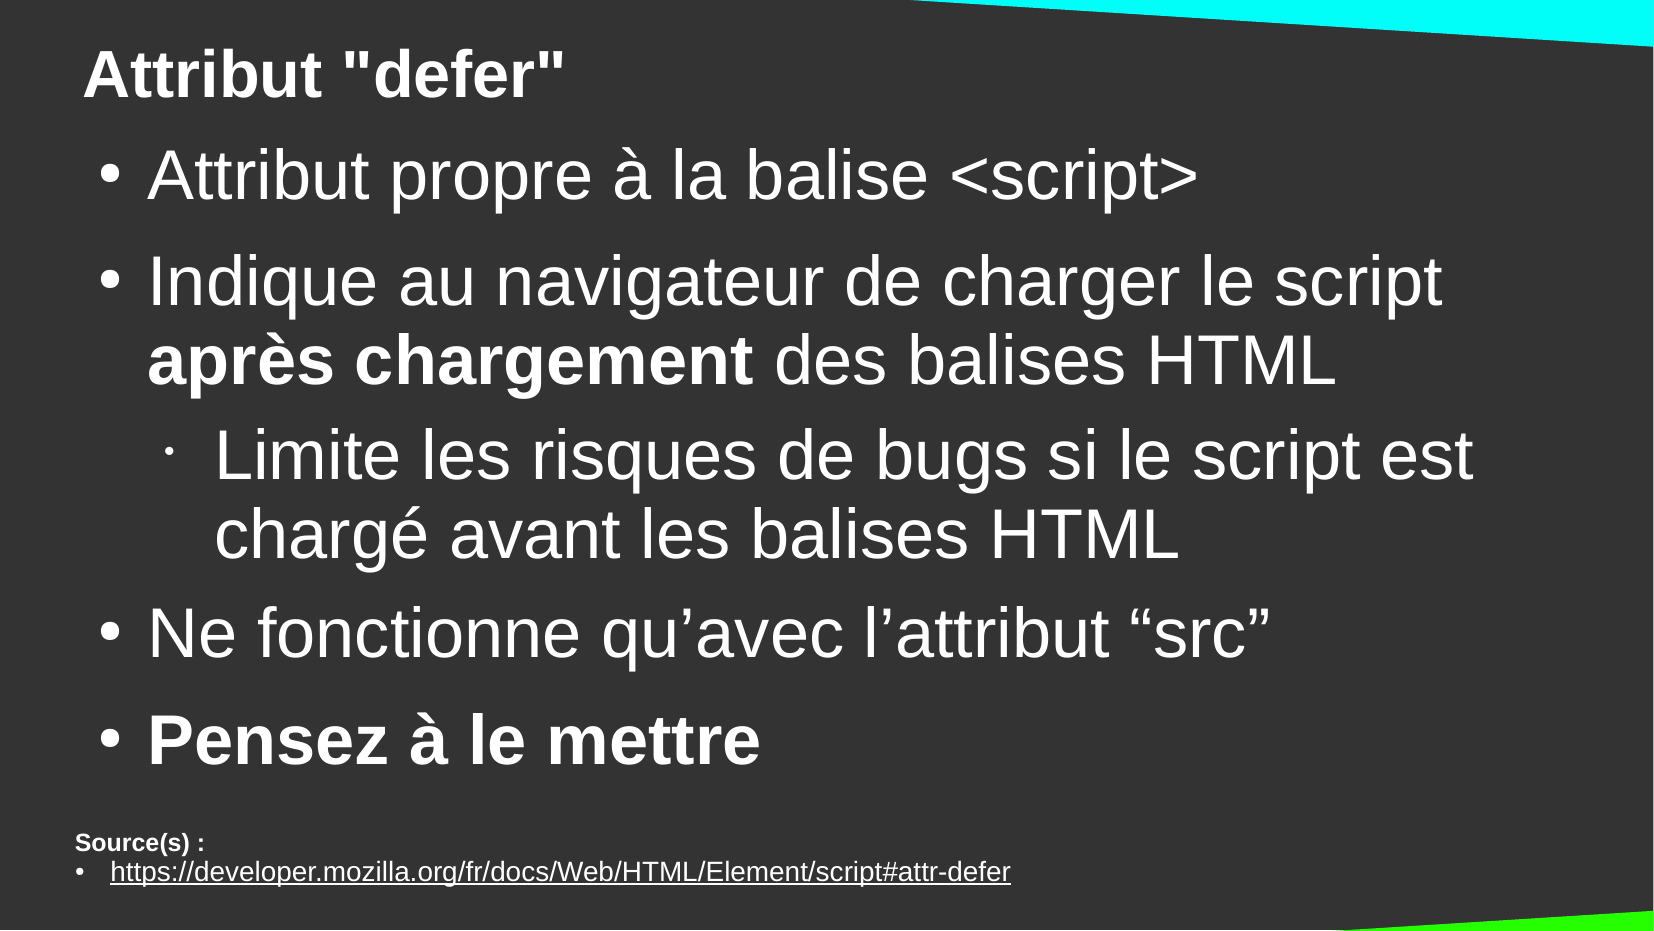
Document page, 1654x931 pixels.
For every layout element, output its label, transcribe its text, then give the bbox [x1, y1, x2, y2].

text_box Source(s) : https://developer.mozilla.org/fr/docs/Web/HTML/Element/script#attr-defer [60, 821, 1583, 920]
list Attribut propre à la balise <script> Indique au navigateur de charger le script après chargement des balises HTML Limite les risques de bugs si le script est chargé avant les balises HTML Ne fonctionne qu’avec l’attribut “src” Pensez à le mettre [80, 135, 1620, 780]
text_box [909, 0, 1654, 47]
title Attribut "defer" [82, 37, 1571, 114]
text_box [1332, 910, 1654, 931]
